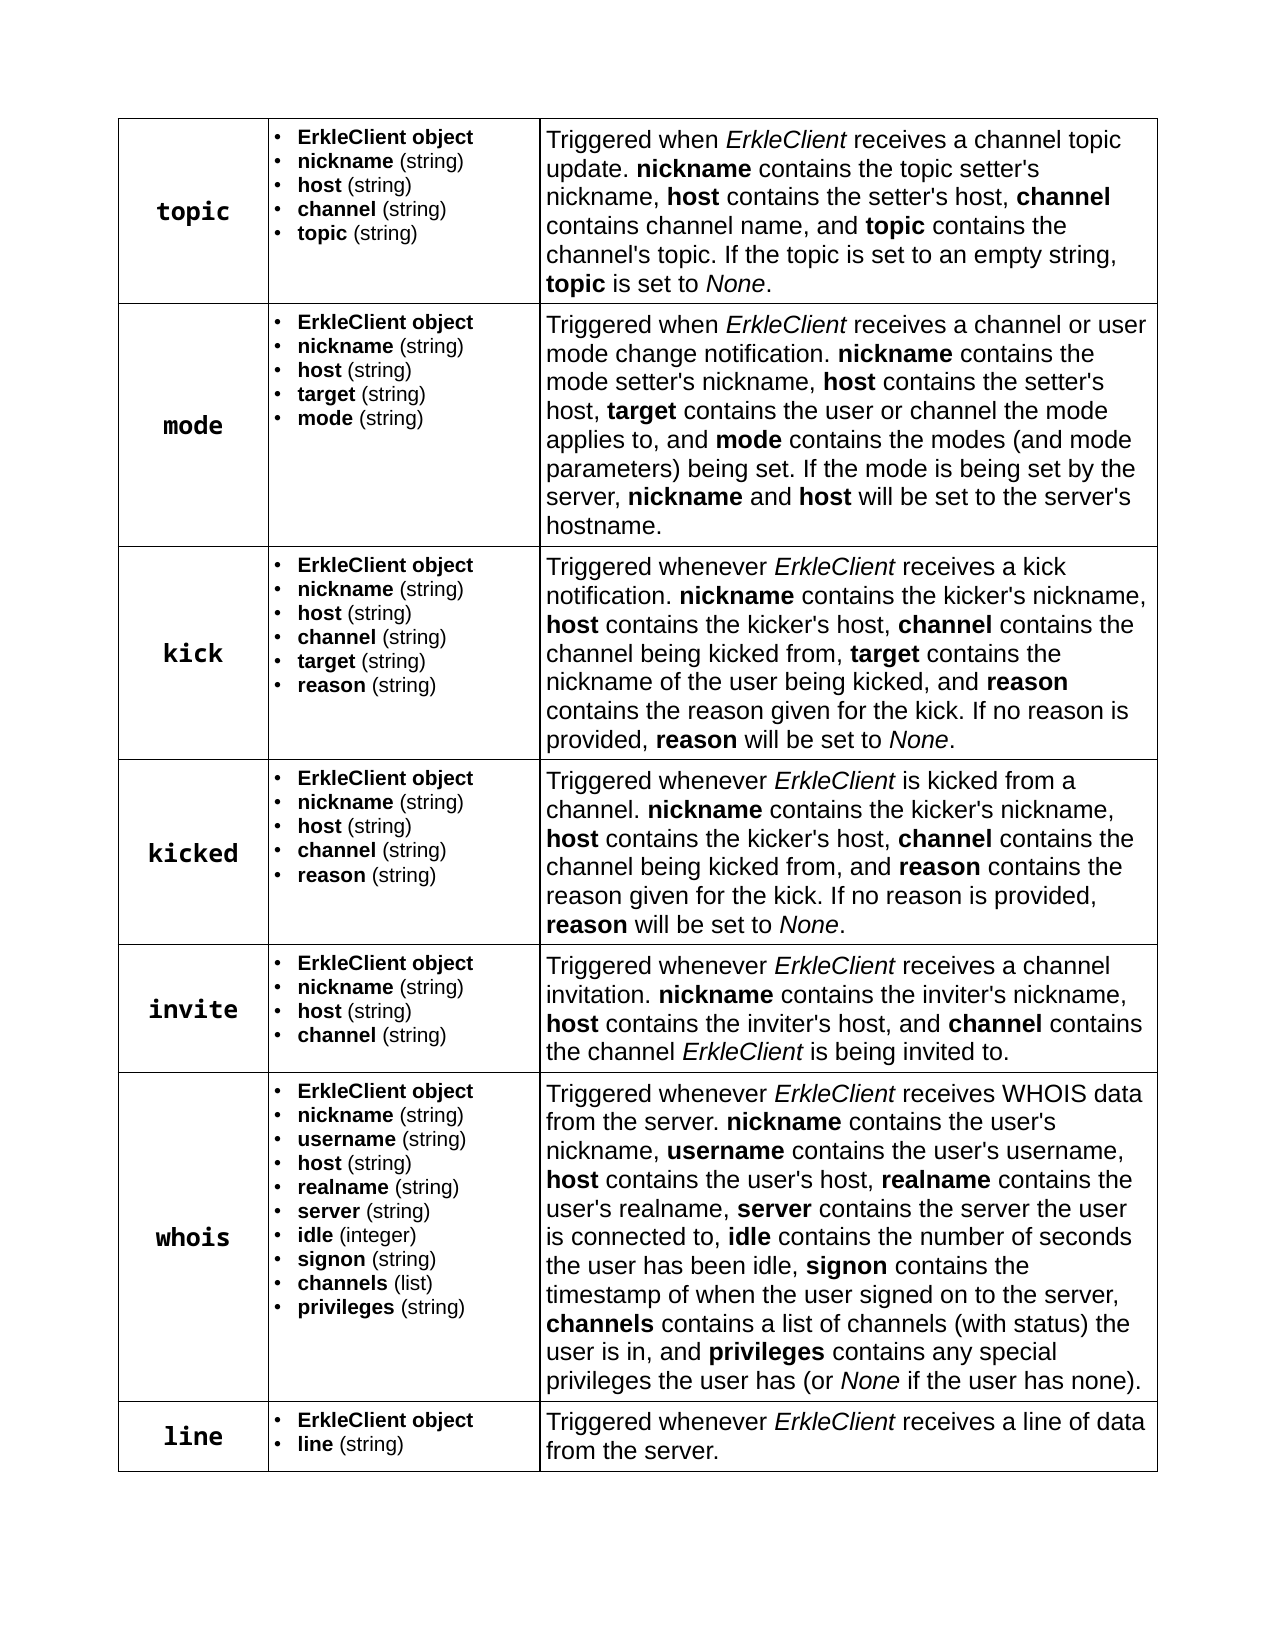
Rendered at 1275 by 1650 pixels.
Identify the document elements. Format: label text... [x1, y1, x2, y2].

table_cell Triggered whenever ErkleClient receives a line of data from the server. [541, 1402, 1157, 1471]
table_cell ErkleClient object nickname (string) host (string) channel (string) topic (string) [269, 119, 539, 303]
table_cell Triggered when ErkleClient receives a channel or user mode change notification. nickname contains the mode setter's nickname, host contains the setter's host, target contains the user or channel the mode applies to, and mode contains the modes (and mode parameters) being set. If the mode is being set by the server, nickname and host will be set to the server's hostname. [541, 304, 1157, 546]
table_cell kick [119, 547, 268, 759]
table_cell ErkleClient object nickname (string) host (string) channel (string) reason (string) [269, 760, 539, 944]
table_cell Triggered whenever ErkleClient receives WHOIS data from the server. nickname contains the user's nickname, username contains the user's username, host contains the user's host, realname contains the user's realname, server contains the server the user is connected to, idle contains the number of seconds the user has been idle, signon contains the timestamp of when the user signed on to the server, channels contains a list of channels (with status) the user is in, and privileges contains any special privileges the user has (or None if the user has none). [541, 1073, 1157, 1401]
table_cell whois [119, 1073, 268, 1401]
table_cell Triggered whenever ErkleClient receives a channel invitation. nickname contains the inviter's nickname, host contains the inviter's host, and channel contains the channel ErkleClient is being invited to. [541, 945, 1157, 1072]
table_cell ErkleClient object nickname (string) username (string) host (string) realname (string) server (string) idle (integer) signon (string) channels (list) privileges (string) [269, 1073, 539, 1401]
table_cell ErkleClient object nickname (string) host (string) channel (string) [269, 945, 539, 1072]
table_cell Triggered whenever ErkleClient receives a kick notification. nickname contains the kicker's nickname, host contains the kicker's host, channel contains the channel being kicked from, target contains the nickname of the user being kicked, and reason contains the reason given for the kick. If no reason is provided, reason will be set to None. [541, 547, 1157, 759]
table_cell ErkleClient object nickname (string) host (string) target (string) mode (string) [269, 304, 539, 546]
table_cell Triggered when ErkleClient receives a channel topic update. nickname contains the topic setter's nickname, host contains the setter's host, channel contains channel name, and topic contains the channel's topic. If the topic is set to an empty string, topic is set to None. [541, 119, 1157, 303]
table_cell ErkleClient object line (string) [269, 1402, 539, 1471]
table_cell invite [119, 945, 268, 1072]
table_cell Triggered whenever ErkleClient is kicked from a channel. nickname contains the kicker's nickname, host contains the kicker's host, channel contains the channel being kicked from, and reason contains the reason given for the kick. If no reason is provided, reason will be set to None. [541, 760, 1157, 944]
table_cell topic [119, 119, 268, 303]
table_cell line [119, 1402, 268, 1471]
table_cell ErkleClient object nickname (string) host (string) channel (string) target (string) reason (string) [269, 547, 539, 759]
table_cell mode [119, 304, 268, 546]
table_cell kicked [119, 760, 268, 944]
